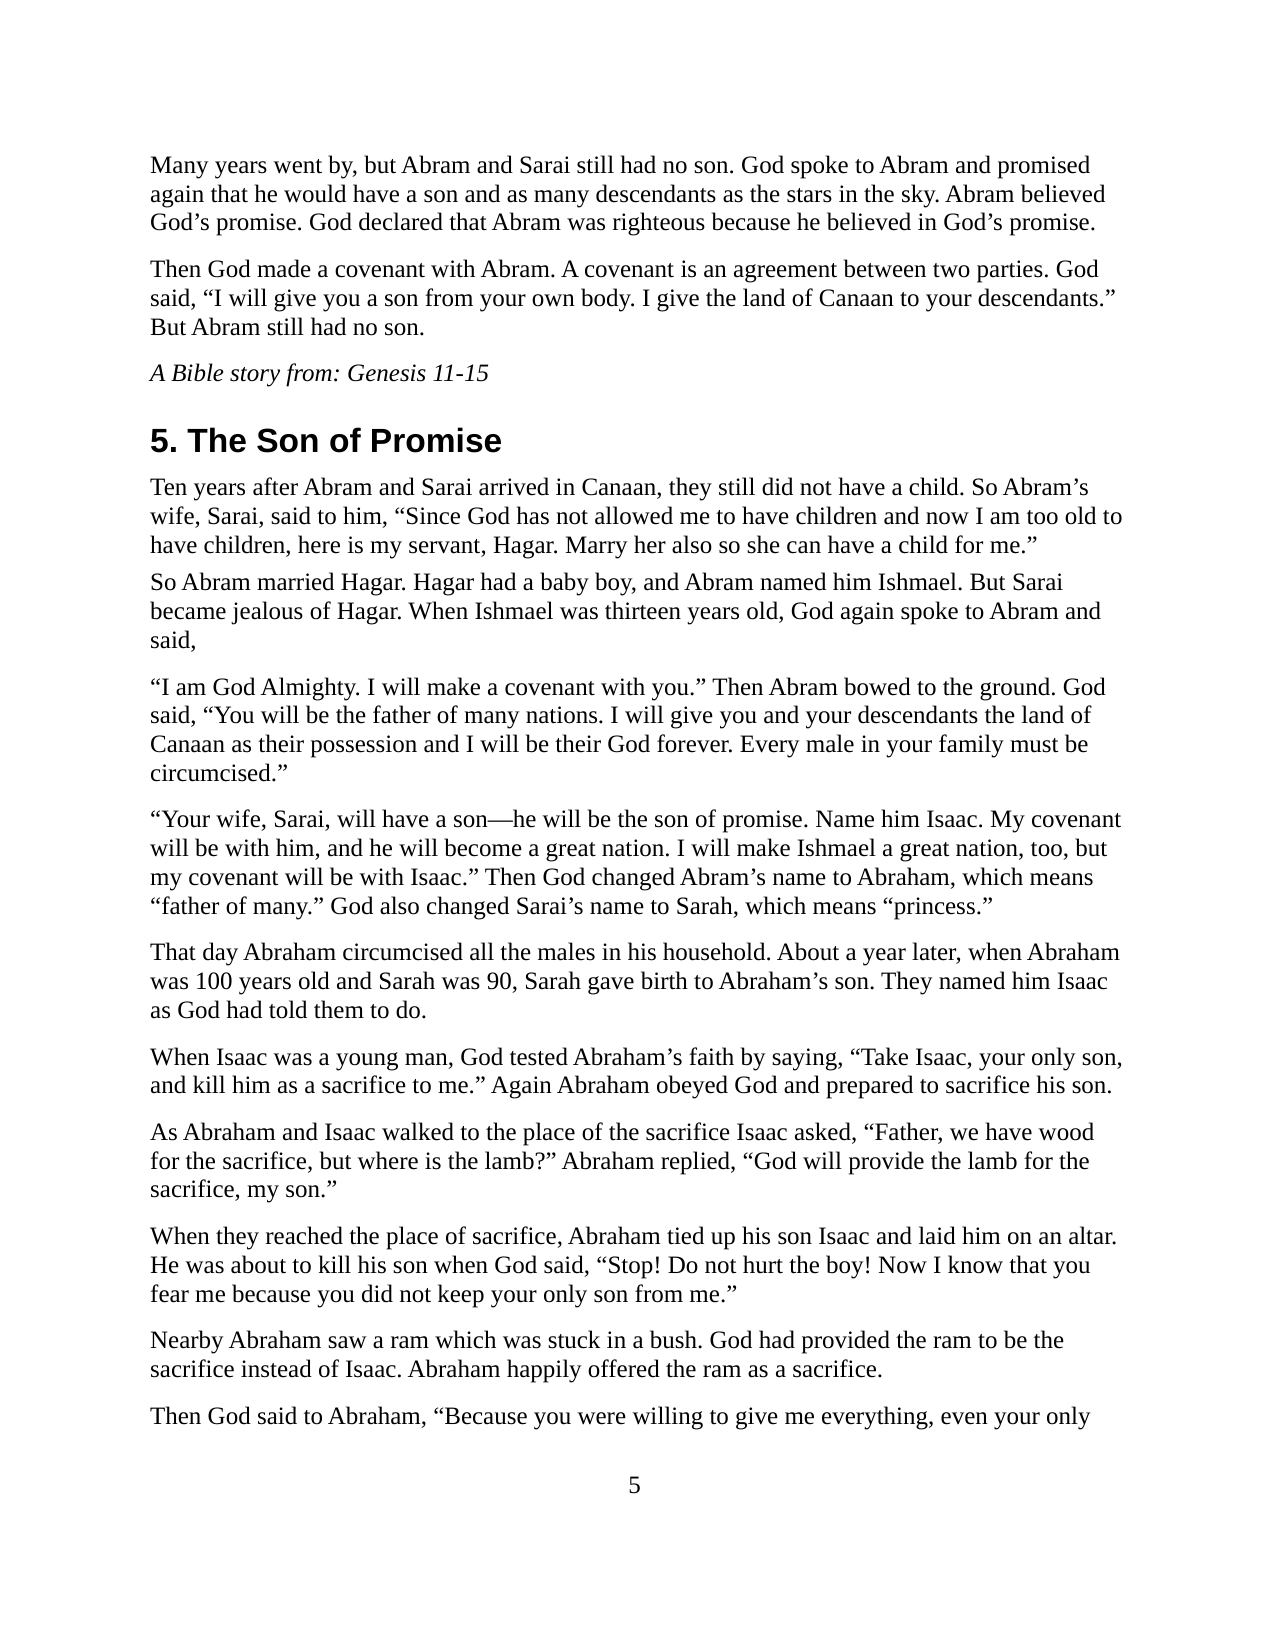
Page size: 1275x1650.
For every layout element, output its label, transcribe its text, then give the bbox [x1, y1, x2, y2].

text Many years went by, but Abram and Sarai still had no son. God spoke to Abram and promised again that he would have a son and as many descendants as the stars in the sky. Abram believed God’s promise. God declared that Abram was righteous because he believed in God’s promise. [150, 150, 1125, 236]
text Then God made a covenant with Abram. A covenant is an agreement between two parties. God said, “I will give you a son from your own body. I give the land of Canaan to your descendants.” But Abram still had no son. [150, 254, 1125, 340]
subtitle 5. The Son of Promise [150, 421, 1125, 460]
text “I am God Almighty. I will make a covenant with you.” Then Abram bowed to the ground. God said, “You will be the father of many nations. I will give you and your descendants the land of Canaan as their possession and I will be their God forever. Every male in your family must be circumcised.” [150, 672, 1125, 787]
text A Bible story from: Genesis 11-15 [150, 358, 1125, 387]
text When Isaac was a young man, God tested Abraham’s faith by saying, “Take Isaac, your only son, and kill him as a sacrifice to me.” Again Abraham obeyed God and prepared to sacrifice his son. [150, 1042, 1125, 1099]
text As Abraham and Isaac walked to the place of the sacrifice Isaac asked, “Father, we have wood for the sacrifice, but where is the lamb?” Abraham replied, “God will provide the lamb for the sacrifice, my son.” [150, 1117, 1125, 1203]
text Then God said to Abraham, “Because you were willing to give me everything, even your only [150, 1401, 1125, 1429]
text “Your wife, Sarai, will have a son—he will be the son of promise. Name him Isaac. My covenant will be with him, and he will become a great nation. I will make Ishmael a great nation, too, but my covenant will be with Isaac.” Then God changed Abram’s name to Abraham, which means “father of many.” God also changed Sarai’s name to Sarah, which means “princess.” [150, 804, 1125, 919]
text So Abram married Hagar. Hagar had a baby boy, and Abram named him Ishmael. But Sarai became jealous of Hagar. When Ishmael was thirteen years old, God again spoke to Abram and said, [150, 567, 1125, 654]
text Nearby Abraham saw a ram which was stuck in a bush. God had provided the ram to be the sacrifice instead of Isaac. Abraham happily offered the ram as a sacrifice. [150, 1325, 1125, 1383]
text Ten years after Abram and Sarai arrived in Canaan, they still did not have a child. So Abram’s wife, Sarai, said to him, “Since God has not allowed me to have children and now I am too old to have children, here is my servant, Hagar. Marry her also so she can have a child for me.” [150, 472, 1125, 558]
text That day Abraham circumcised all the males in his household. About a year later, when Abraham was 100 years old and Sarah was 90, Sarah gave birth to Abraham’s son. They named him Isaac as God had told them to do. [150, 937, 1125, 1024]
text When they reached the place of sacrifice, Abraham tied up his son Isaac and laid him on an altar. He was about to kill his son when God said, “Stop! Do not hurt the boy! Now I know that you fear me because you did not keep your only son from me.” [150, 1221, 1125, 1307]
